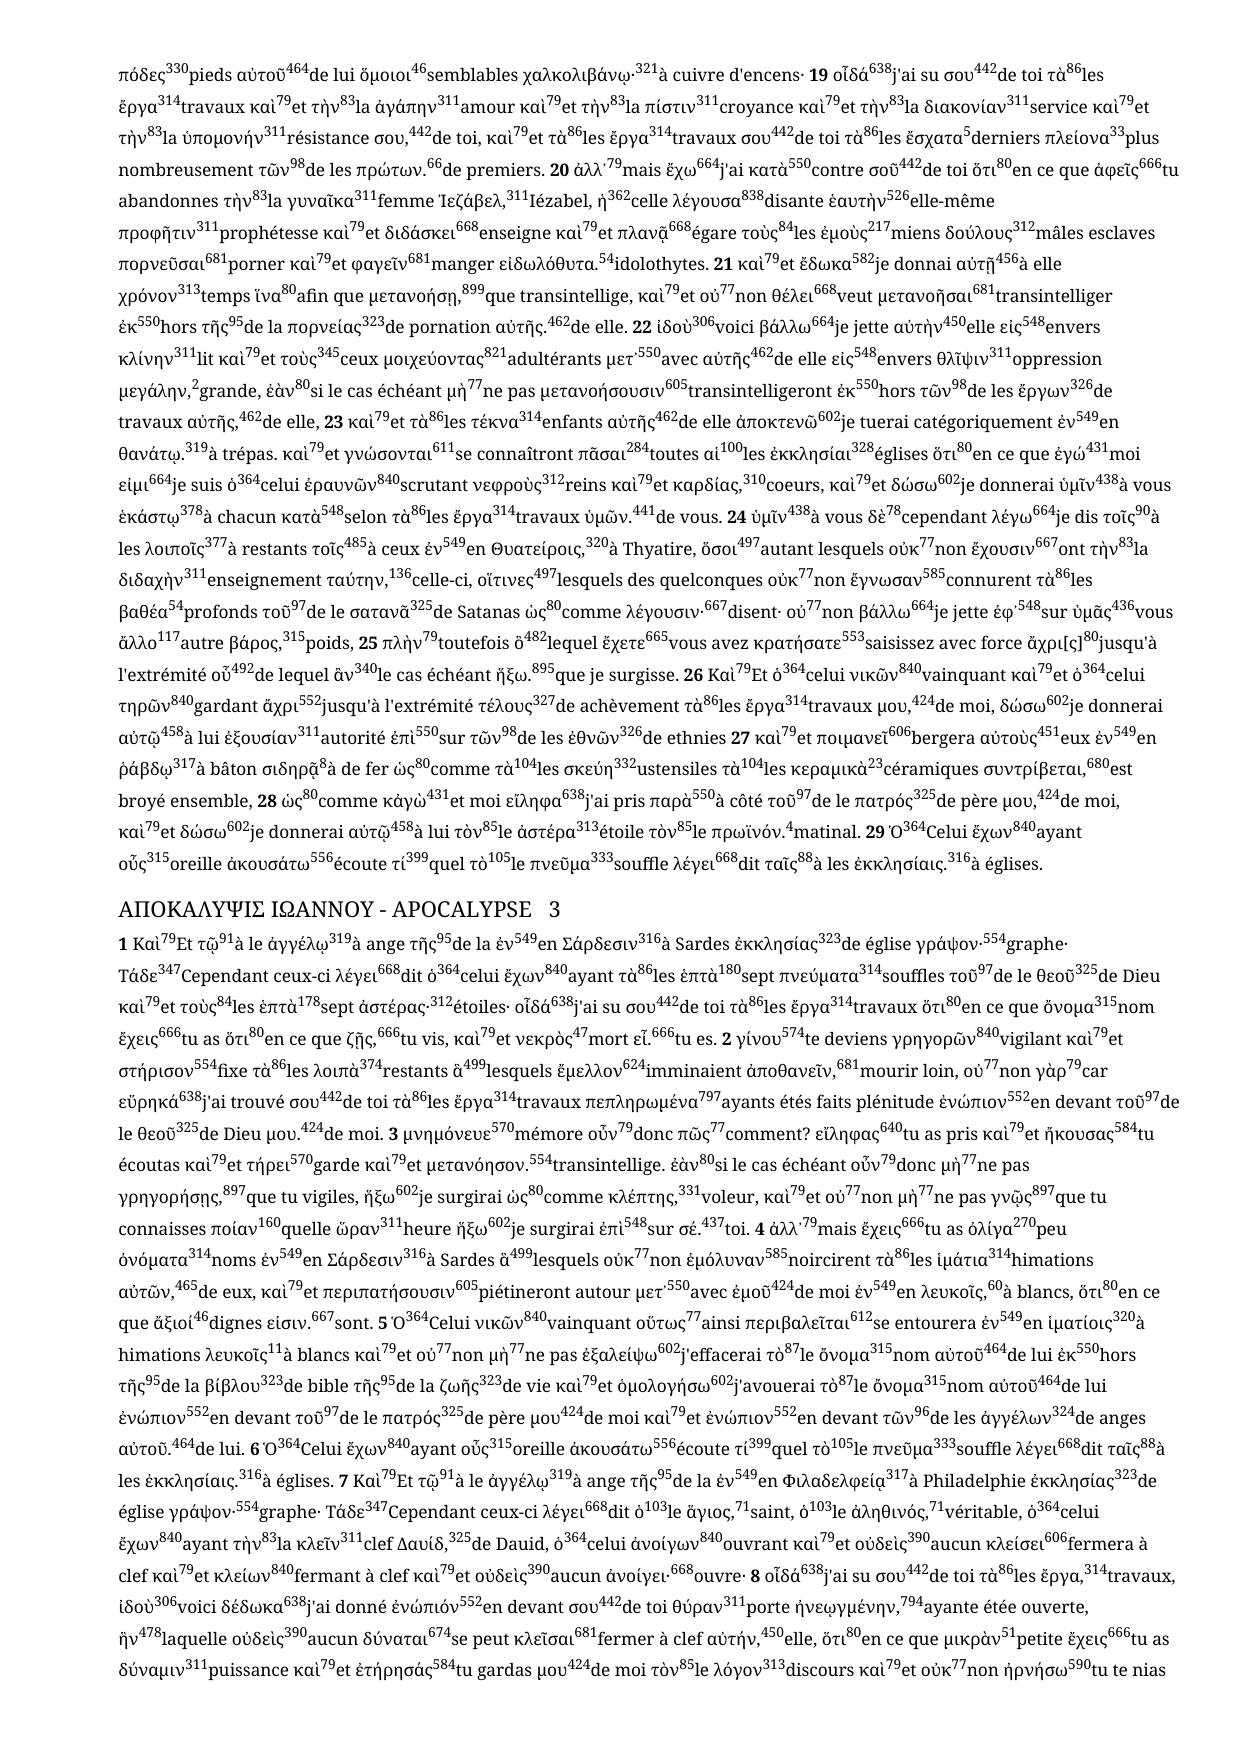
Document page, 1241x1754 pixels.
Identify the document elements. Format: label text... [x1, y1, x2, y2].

text 1 Καὶ79Et τῷ91à le ἀγγέλῳ319à ange τῆς95de la ἐν549en Σάρδεσιν316à Sardes ἐκκλησίας323de église γράψον·554graphe· Τάδε347Cependant ceux-ci λέγει668dit ὁ364celui ἔχων840ayant τὰ86les ἑπτὰ180sept πνεύματα314souffles τοῦ97de le θεοῦ325de Dieu καὶ79et τοὺς84les ἑπτὰ178sept ἀστέρας·312étoiles· οἶδά638j'ai su σου442de toi τὰ86les ἔργα314travaux ὅτι80en ce que ὄνομα315nom ἔχεις666tu as ὅτι80en ce que ζῇς,666tu vis, καὶ79et νεκρὸς47mort εἶ.666tu es. 2 γίνου574te deviens γρηγορῶν840vigilant καὶ79et στήρισον554fixe τὰ86les λοιπὰ374restants ἃ499lesquels ἔμελλον624imminaient ἀποθανεῖν,681mourir loin, οὐ77non γὰρ79car εὕρηκά638j'ai trouvé σου442de toi τὰ86les ἔργα314travaux πεπληρωμένα797ayants étés faits plénitude ἐνώπιον552en devant τοῦ97de le θεοῦ325de Dieu μου.424de moi. 3 μνημόνευε570mémore οὖν79donc πῶς77comment? εἴληφας640tu as pris καὶ79et ἤκουσας584tu écoutas καὶ79et τήρει570garde καὶ79et μετανόησον.554transintellige. ἐὰν80si le cas échéant οὖν79donc μὴ77ne pas γρηγορήσῃς,897que tu vigiles, ἥξω602je surgirai ὡς80comme κλέπτης,331voleur, καὶ79et οὐ77non μὴ77ne pas γνῷς897que tu connaisses ποίαν160quelle ὥραν311heure ἥξω602je surgirai ἐπὶ548sur σέ.437toi. 4 ἀλλ᾽79mais ἔχεις666tu as ὀλίγα270peu ὀνόματα314noms ἐν549en Σάρδεσιν316à Sardes ἃ499lesquels οὐκ77non ἐμόλυναν585noircirent τὰ86les ἱμάτια314himations αὐτῶν,465de eux, καὶ79et περιπατήσουσιν605piétineront autour μετ᾽550avec ἐμοῦ424de moi ἐν549en λευκοῖς,60à blancs, ὅτι80en ce que ἄξιοί46dignes εἰσιν.667sont. 5 Ὁ364Celui νικῶν840vainquant οὕτως77ainsi περιβαλεῖται612se entourera ἐν549en ἱματίοις320à himations λευκοῖς11à blancs καὶ79et οὐ77non μὴ77ne pas ἐξαλείψω602j'effacerai τὸ87le ὄνομα315nom αὐτοῦ464de lui ἐκ550hors τῆς95de la βίβλου323de bible τῆς95de la ζωῆς323de vie καὶ79et ὁμολογήσω602j'avouerai τὸ87le ὄνομα315nom αὐτοῦ464de lui ἐνώπιον552en devant τοῦ97de le πατρός325de père μου424de moi καὶ79et ἐνώπιον552en devant τῶν96de les ἀγγέλων324de anges αὐτοῦ.464de lui. 6 Ὁ364Celui ἔχων840ayant οὖς315oreille ἀκουσάτω556écoute τί399quel τὸ105le πνεῦμα333souffle λέγει668dit ταῖς88à les ἐκκλησίαις.316à églises. 7 Καὶ79Et τῷ91à le ἀγγέλῳ319à ange τῆς95de la ἐν549en Φιλαδελφείᾳ317à Philadelphie ἐκκλησίας323de église γράψον·554graphe· Τάδε347Cependant ceux-ci λέγει668dit ὁ103le ἅγιος,71saint, ὁ103le ἀληθινός,71véritable, ὁ364celui ἔχων840ayant τὴν83la κλεῖν311clef Δαυίδ,325de Dauid, ὁ364celui ἀνοίγων840ouvrant καὶ79et οὐδεὶς390aucun κλείσει606fermera à clef καὶ79et κλείων840fermant à clef καὶ79et οὐδεὶς390aucun ἀνοίγει·668ouvre· 8 οἶδά638j'ai su σου442de toi τὰ86les ἔργα,314travaux, ἰδοὺ306voici δέδωκα638j'ai donné ἐνώπιόν552en devant σου442de toi θύραν311porte ἠνεῳγμένην,794ayante étée ouverte, ἣν478laquelle οὐδεὶς390aucun δύναται674se peut κλεῖσαι681fermer à clef αὐτήν,450elle, ὅτι80en ce que μικρὰν51petite ἔχεις666tu as δύναμιν311puissance καὶ79et ἐτήρησάς584tu gardas μου424de moi τὸν85le λόγον313discours καὶ79et οὐκ77non ἠρνήσω590tu te nias τὸ87le ὄνομά315nom μου.424de moi. 9 ἰδοὺ306voici διδῶ917que je donne ἐκ550hors τῆς95de la συναγωγῆς323de synagogue τοῦ97de le σατανᾶ325de Satanas τῶν357de ceux λεγόντων833de disants ἑαυτοὺς527eux-mêmes Ἰουδαίους31Ioudaiens εἶναι,689être, καὶ79et οὐκ77non εἰσὶν667sont ἀλλὰ79mais ψεύδονται.673se mentent. ἰδοὺ306voici ποιήσω602je ferai αὐτοὺς451eux ἵνα80afin que ἥξουσιν605surgiront καὶ79et προσκυνήσουσιν605prosterneront vers ἐνώπιον552en devant τῶν96de les ποδῶν324de pieds σου442de toi καὶ79et γνῶσιν898que connaissent ὅτι80en ce que ἐγὼ431moi ἠγάπησά582j'aimai σε.437toi. 10 ὅτι80en ce que ἐτήρησας584tu gardas τὸν85le λόγον313discours τῆς95de la ὑπομονῆς323de résistance μου,424de moi, κἀγώ431et moi σε437toi τηρήσω602je garderai ἐκ550hors τῆς95de la ὥρας323de heure τοῦ97de le πειρασμοῦ325de tentation τῆς356de celle μελλούσης832de imminante ἔρχεσθαι690se venir ἐπὶ550sur τῆς95de la οἰκουμένης323de écoumène ὅλης279de toute entière πειράσαι681mettre en tentation τοὺς345ceux κατοικοῦντας821établissants maison d'habitation ἐπὶ550sur τῆς95de la γῆς.323de terre. 11 ἔρχομαι670je me viens ταχύ·77promptement· κράτει570saisis avec force ὃ482lequel ἔχεις,666tu as, ἵνα80afin que μηδεὶς390ne pas un λάβῃ899que prenne τὸν85le στέφανόν313couronne σου.442de toi. 12 Ὁ364Celui νικῶν840vainquant ποιήσω602je ferai αὐτὸν452lui στῦλον313pilier ἐν549en τῷ91à le ναῷ319à temple τοῦ97de le θεοῦ325de Dieu μου424de moi καὶ79et ἔξω77au-dehors οὐ77non μὴ77ne pas ἐξέλθῃ899que sorte ἔτι77encore καὶ79et γράψω602je grapherai ἐπ᾽548sur αὐτὸν452lui τὸ87le ὄνομα315nom τοῦ97de le θεοῦ325de Dieu μου424de moi καὶ79et τὸ87le ὄνομα315nom τῆς95de la πόλεως323de cité τοῦ97de le θεοῦ325de Dieu μου,424de moi, τῆς95de la καινῆς14de nouvelle Ἰερουσαλὴμ323de Ierousalem ἡ362celle καταβαίνουσα838descendante ἐκ550hors τοῦ97de le οὐρανοῦ325de ciel ἀπὸ550au loin τοῦ97de le θεοῦ325de Dieu μου,424de moi, καὶ79et τὸ87le ὄνομά315nom μου424de moi τὸ87le καινόν.6nouveau. 13 Ὁ364Celui ἔχων840ayant οὖς315oreille ἀκουσάτω556écoute τί399quel τὸ105le πνεῦμα333souffle λέγει668dit ταῖς88à les ἐκκλησίαις.316à églises. 14 Καὶ79Et τῷ91à le ἀγγέλῳ319à ange τῆς95de la ἐν549en Λαοδικείᾳ317à Laodicée ἐκκλησίας323de église γράψον·554graphe· Τάδε347Cependant ceux-ci λέγει668dit ὁ103le ἀμήν,304amen, ὁ103le μάρτυς331témoin ὁ103le πιστὸς22croyable καὶ79et ἀληθινός,22véritable, ἡ101la ἀρχὴ329origine τῆς95de la κτίσεως323de création τοῦ97de le θεοῦ·325de Dieu· 15 οἶδά638j'ai su σου442de toi τὰ86les ἔργα314travaux ὅτι80en ce que οὔτε79ni ψυχρὸς71froid εἶ666tu es οὔτε79ni ζεστός.71chaud. ὄφελον340dûment ψυχρὸς71froid ἦς623tu étais ἢ79ou ζεστός.71chaud. 16 οὕτως77ainsi ὅτι80en ce que χλιαρὸς47tiède εἶ666tu es καὶ79et οὔτε79ni ζεστὸς71chaud οὔτε79ni ψυχρός,71froid, μέλλω664j'immine σε437toi ἐμέσαι681vomir ἐκ550hors τοῦ99de le στόματός327de bouche μου.424de moi. 17 ὅτι80en ce que λέγεις666tu dis ὅτι80en ce que πλούσιός47riche εἰμι664je suis καὶ79et πεπλούτηκα638j'ai été riche καὶ79et οὐδὲν375aucun χρείαν311besoin ἔχω,664j'ai, καὶ79et οὐκ77non οἶδας640tu as su ὅτι80en ce que σὺ448toi εἶ666tu es ὁ103le ταλαίπωρος71misérable καὶ79et ἐλεεινὸς71pitoyable καὶ79et πτωχὸς71pauvre καὶ79et τυφλὸς71aveugle καὶ79et γυμνός,71nu, 18 συμβουλεύω664je conseille σοι439à toi ἀγοράσαι681acheter à l'agora παρ᾽550à côté ἐμοῦ424de moi χρυσίον315objet d'or πεπυρωμένον798ayant été brûlé au feu ἐκ550hors πυρὸς327de feu ἵνα80afin que πλουτήσῃς,897que tu sois riche, καὶ79et ἱμάτια314himations λευκὰ5blancs ἵνα80afin que περιβάλῃ903que tu te entoures καὶ79et μὴ77ne pas φανερωθῇ911que soit rendu visible ἡ101la αἰσχύνη329honte τῆς95de la γυμνότητός323de nudité σου,442de toi, καὶ79et κολλ[ο]ύριον315collyre ἐγχρῖσαι681enduire dans τοὺς84les ὀφθαλμούς312yeux σου442de toi ἵνα80afin que βλέπῃς.919que tu regardes. 19 ἐγὼ431moi ὅσους479autant lesquels ἐὰν340si le cas échéant φιλῶ917que j'affectionne ἐλέγχω664je réfute καὶ79et παιδεύω·664j'éduque· ζήλευε570zéle οὖν79donc καὶ79et μετανόησον.554transintellige. 20 Ἰδοὺ306Voici ἕστηκα638j'ai dressé ἐπὶ548sur τὴν83la θύραν311porte καὶ79et κρούω·664je toque· ἐάν80si le cas échéant τις390un quelconque ἀκούσῃ899que écoute τῆς95de la φωνῆς323de voix μου424de moi καὶ79et ἀνοίξῃ899que ouvre τὴν83la θύραν,311porte, [καὶ]77[aussi] εἰσελεύσομαι608je me viendrai à l'intérieur πρὸς548vers αὐτὸν452lui καὶ79et δειπνήσω602je dînerai μετ᾽550avec αὐτοῦ464de lui καὶ79et αὐτὸς469lui μετ᾽550avec ἐμοῦ.424de moi. 21 Ὁ364Celui νικῶν840vainquant δώσω602je donnerai αὐτῷ458à lui καθίσαι681asseoir μετ᾽550avec ἐμοῦ424de moi ἐν549en τῷ91à le θρόνῳ319à trône μου,424de moi, ὡς80comme κἀγὼ431et moi ἐνίκησα582je vainquis καὶ79et ἐκάθισα582j'assis μετὰ550avec τοῦ97de le πατρός325de père μου424de moi ἐν549en τῷ91à le θρόνῳ319à trône αὐτοῦ.464de lui. 22 Ὁ364Celui ἔχων840ayant οὖς315oreille ἀκουσάτω556écoute τί399quel τὸ105le πνεῦμα333souffle λέγει668dit ταῖς88à les ἐκκλησίαις.316à églises. [118, 928, 1181, 1682]
text ΑΠΟΚΑΛΥΨΙΣ ΙΩΑΝΝΟΥ - APOCALYPSE 3 [118, 894, 1181, 924]
text 1 Τῷ91à Le ἀγγέλῳ319à ange τῆς95de la ἐν549en Ἐφέσῳ317à Éphèse ἐκκλησίας323de église γράψον·554graphe· Τάδε347Cependant ceux-ci λέγει668dit ὁ364celui κρατῶν840saisissant avec force τοὺς84les ἑπτὰ178sept ἀστέρας312étoiles ἐν549en τῇ89à la δεξιᾷ57à droite αὐτοῦ,464de lui, ὁ364celui περιπατῶν840piétinant autour ἐν549en μέσῳ61à au milieu τῶν94de les ἑπτὰ188de sept λυχνιῶν322de chandeliers τῶν94de les χρυσῶν·13de d'ors· 2 οἶδα638j'ai su τὰ86les ἔργα314travaux σου442de toi καὶ79et τὸν85le κόπον313frappement καὶ79et τὴν83la ὑπομονήν311résistance σου442de toi καὶ79et ὅτι80en ce que οὐ77non δύνῃ672tu te peux βαστάσαι681mettre en charge κακούς,52malicieux, καὶ79et ἐπείρασας584tu mis en tentation τοὺς345ceux λέγοντας821disants ἑαυτοὺς527eux-mêmes ἀποστόλους312envoyés καὶ79et οὐκ77non εἰσὶν667sont καὶ79et εὗρες584tu trouvas αὐτοὺς451eux ψευδεῖς,31menteurs, 3 καὶ79et ὑπομονὴν311résistance ἔχεις666tu as καὶ79et ἐβάστασας584tu mis en charge διὰ548par le fait de τὸ87le ὄνομά315nom μου424de moi καὶ79et οὐ77non κεκοπίακες.782ayants peinés. 4 ἀλλ᾽79mais ἔχω664j'ai κατὰ550contre σοῦ442de toi ὅτι80en ce que τὴν83la ἀγάπην311amour σου442de toi τὴν83la πρώτην2première ἀφῆκες.623tu abandonnais. 5 μνημόνευε570mémore οὖν79donc πόθεν77d'où? πέπτωκας640tu as tombé καὶ79et μετανόησον554transintellige καὶ79et τὰ86les πρῶτα203premiers ἔργα314travaux ποίησον·554fais· εἰ80si δὲ78cependant μή,77ne pas, ἔρχομαί670je me viens σοι439à toi καὶ79et κινήσω602je bougerai τὴν83la λυχνίαν311chandelier σου442de toi ἐκ550hors τοῦ97de le τόπου325de lieu αὐτῆς,462de elle, ἐὰν80si le cas échéant μὴ77ne pas μετανοήσῃς.897que tu transintelliges. 6 ἀλλὰ79mais τοῦτο348ce-ci ἔχεις,666tu as, ὅτι80en ce que μισεῖς666tu hais τὰ86les ἔργα314travaux τῶν96de les Νικολαϊτῶν324de Nikolaïtes ἃ481lesquels κἀγὼ431et moi μισῶ.664je hais. 7 Ὁ364Celui ἔχων840ayant οὖς315oreille ἀκουσάτω556écoute τί399quel τὸ105le πνεῦμα333souffle λέγει668dit ταῖς88à les ἐκκλησίαις.316à églises. Τῷ352à Celui νικῶντι828à vainquant δώσω602je donnerai αὐτῷ458à lui φαγεῖν681manger ἐκ550hors τοῦ99de le ξύλου327de bois τῆς95de la ζωῆς,323de vie, ὅ500lequel ἐστιν668est ἐν549en τῷ91à le παραδείσῳ319à paradis τοῦ97de le θεοῦ.325de Dieu. 8 Καὶ79Et τῷ91à le ἀγγέλῳ319à ange τῆς95de la ἐν549en Σμύρνῃ317à Smyrne ἐκκλησίας323de église γράψον·554graphe· Τάδε347Cependant ceux-ci λέγει668dit ὁ103le πρῶτος71premier καὶ79et ὁ103le ἔσχατος,71dernier, ὃς498lequel ἐγένετο592se devint νεκρὸς47mort καὶ79et ἔζησεν·586vécut· 9 οἶδά638j'ai su σου442de toi τὴν83la θλῖψιν311oppression καὶ79et τὴν83la πτωχείαν,311pauvreté, ἀλλὰ79mais πλούσιος47riche εἶ,666tu es, καὶ79et τὴν83la βλασφημίαν311blasphémie ἐκ550hors τῶν357de ceux λεγόντων833de disants Ἰουδαίους31Ioudaiens εἶναι689être ἑαυτοὺς527eux-mêmes καὶ79et οὐκ77non εἰσὶν667sont ἀλλὰ79mais συναγωγὴ329synagogue τοῦ97de le σατανᾶ.325de Satanas. 10 μηδὲν375ne pas un φοβοῦ574te effraie ἃ481lesquels μέλλεις666tu immines πάσχειν.689souffrir. ἰδοὺ306voici μέλλει668immine βάλλειν689jeter ὁ103le διάβολος71diable ἐξ550hors ὑμῶν441de vous εἰς548envers φυλακὴν311gardiennage ἵνα80afin que πειρασθῆτε908que vous soyez mis en tentation καὶ79et ἕξετε603vous aurez θλῖψιν311oppression ἡμερῶν322de journées δέκα.188de dix. γίνου574te deviens πιστὸς47croyable ἄχρι552jusqu'à l'extrémité θανάτου,325de trépas, καὶ79et δώσω602je donnerai σοι439à toi τὸν85le στέφανον313couronne τῆς95de la ζωῆς.323de vie. 11 Ὁ364Celui ἔχων840ayant οὖς315oreille ἀκουσάτω556écoute τί399quel τὸ105le πνεῦμα333souffle λέγει668dit ταῖς88à les ἐκκλησίαις.316à églises. Ὁ364Celui νικῶν840vainquant οὐ77non μὴ77ne pas ἀδικηθῇ911que soit fait injustice ἐκ550hors τοῦ97de le θανάτου325de trépas τοῦ97de le δευτέρου.210de deuxième. 12 Καὶ79Et τῷ91à le ἀγγέλῳ319à ange τῆς95de la ἐν549en Περγάμῳ317à Pergame ἐκκλησίας323de église γράψον·554graphe· Τάδε347Cependant ceux-ci λέγει668dit ὁ364celui ἔχων840ayant τὴν83la ῥομφαίαν311rhomphaia τὴν83la δίστομον2double tranchante τὴν83la ὀξεῖαν·2acérée· 13 οἶδα638j'ai su ποῦ77où? κατοικεῖς,666tu établis maison d'habitation, ὅπου77là où ὁ103le θρόνος331trône τοῦ97de le σατανᾶ,325de Satanas, καὶ79et κρατεῖς666tu saisis avec force τὸ87le ὄνομά315nom μου424de moi καὶ79et οὐκ77non ἠρνήσω590tu te nias τὴν83la πίστιν311croyance μου424de moi καὶ77aussi ἐν549en ταῖς88à les ἡμέραις316à journées Ἀντιπᾶς331Antipas ὁ103le μάρτυς331témoin μου424de moi ὁ103le πιστός71croyable μου,424de moi, ὃς498lequel ἀπεκτάνθη600fut tué catégoriquement παρ᾽549à côté ὑμῖν,438à vous, ὅπου77là où ὁ103le σατανᾶς331Satanas κατοικεῖ.668établit maison d'habitation. 14 ἀλλ᾽79mais ἔχω664j'ai κατὰ550contre σοῦ442de toi ὀλίγα374peu ὅτι80en ce que ἔχεις666tu as ἐκεῖ77là κρατοῦντας821saisissants avec force τὴν83la διδαχὴν311enseignement Βαλαάμ,325de Balaam, ὃς498lequel ἐδίδασκεν625enseignait τῷ91à le Βαλὰκ319à Balak βαλεῖν681jeter σκάνδαλον315scandale ἐνώπιον552en devant τῶν96de les υἱῶν324de fils Ἰσραὴλ325de Israël φαγεῖν681manger εἰδωλόθυτα54idolothytes καὶ79et πορνεῦσαι.681porner. 15 οὕτως77ainsi ἔχεις666tu as καὶ77aussi σὺ448toi κρατοῦντας821saisissants avec force τὴν83la διδαχὴν311enseignement [τῶν]96[de les] Νικολαϊτῶν324de Nikolaïtes ὁμοίως.77semblablement. 16 μετανόησον554transintellige οὖν·79donc· εἰ80si δὲ78cependant μή,77ne pas, ἔρχομαί670je me viens σοι439à toi ταχὺ77promptement καὶ79et πολεμήσω602je guerroierai μετ᾽550avec αὐτῶν463de eux ἐν549en τῇ89à la ῥομφαίᾳ317à rhomphaia τοῦ99de le στόματός327de bouche μου.424de moi. 17 Ὁ364Celui ἔχων840ayant οὖς315oreille ἀκουσάτω556écoute τί399quel τὸ105le πνεῦμα333souffle λέγει668dit ταῖς88à les ἐκκλησίαις.316à églises. Τῷ352à Celui νικῶντι828à vainquant δώσω602je donnerai αὐτῷ458à lui τοῦ99de le μάννα327de manne τοῦ360de ce κεκρυμμένου809de ayant été caché καὶ79et δώσω602je donnerai αὐτῷ458à lui ψῆφον311caillou lisse λευκήν,2blanche, καὶ79et ἐπὶ548sur τὴν83la ψῆφον311caillou lisse ὄνομα315nom καινὸν6nouveau γεγραμμένον798ayant été graphé ὃ482lequel οὐδεὶς390aucun οἶδεν642a su εἰ551si μὴ77ne pas ὁ364celui λαμβάνων.840prenant. 18 Καὶ79Et τῷ91à le ἀγγέλῳ319à ange τῆς95de la ἐν549en Θυατείροις320à Thyatire ἐκκλησίας323de église γράψον·554graphe· Τάδε347Cependant ceux-ci λέγει668dit ὁ103le υἱὸς331fils τοῦ97de le θεοῦ,325de Dieu, ὁ364celui ἔχων840ayant τοὺς84les ὀφθαλμοὺς312yeux αὐτοῦ464de lui ὡς80comme φλόγα311flamme πυρὸς327de feu καὶ79et οἱ102les πόδες330pieds αὐτοῦ464de lui ὅμοιοι46semblables χαλκολιβάνῳ·321à cuivre d'encens· 19 οἶδά638j'ai su σου442de toi τὰ86les ἔργα314travaux καὶ79et τὴν83la ἀγάπην311amour καὶ79et τὴν83la πίστιν311croyance καὶ79et τὴν83la διακονίαν311service καὶ79et τὴν83la ὑπομονήν311résistance σου,442de toi, καὶ79et τὰ86les ἔργα314travaux σου442de toi τὰ86les ἔσχατα5derniers πλείονα33plus nombreusement τῶν98de les πρώτων.66de premiers. 20 ἀλλ᾽79mais ἔχω664j'ai κατὰ550contre σοῦ442de toi ὅτι80en ce que ἀφεῖς666tu abandonnes τὴν83la γυναῖκα311femme Ἰεζάβελ,311Iézabel, ἡ362celle λέγουσα838disante ἑαυτὴν526elle-même προφῆτιν311prophétesse καὶ79et διδάσκει668enseigne καὶ79et πλανᾷ668égare τοὺς84les ἐμοὺς217miens δούλους312mâles esclaves πορνεῦσαι681porner καὶ79et φαγεῖν681manger εἰδωλόθυτα.54idolothytes. 21 καὶ79et ἔδωκα582je donnai αὐτῇ456à elle χρόνον313temps ἵνα80afin que μετανοήσῃ,899que transintellige, καὶ79et οὐ77non θέλει668veut μετανοῆσαι681transintelliger ἐκ550hors τῆς95de la πορνείας323de pornation αὐτῆς.462de elle. 22 ἰδοὺ306voici βάλλω664je jette αὐτὴν450elle εἰς548envers κλίνην311lit καὶ79et τοὺς345ceux μοιχεύοντας821adultérants μετ᾽550avec αὐτῆς462de elle εἰς548envers θλῖψιν311oppression μεγάλην,2grande, ἐὰν80si le cas échéant μὴ77ne pas μετανοήσουσιν605transintelligeront ἐκ550hors τῶν98de les ἔργων326de travaux αὐτῆς,462de elle, 23 καὶ79et τὰ86les τέκνα314enfants αὐτῆς462de elle ἀποκτενῶ602je tuerai catégoriquement ἐν549en θανάτῳ.319à trépas. καὶ79et γνώσονται611se connaîtront πᾶσαι284toutes αἱ100les ἐκκλησίαι328églises ὅτι80en ce que ἐγώ431moi εἰμι664je suis ὁ364celui ἐραυνῶν840scrutant νεφροὺς312reins καὶ79et καρδίας,310coeurs, καὶ79et δώσω602je donnerai ὑμῖν438à vous ἑκάστῳ378à chacun κατὰ548selon τὰ86les ἔργα314travaux ὑμῶν.441de vous. 24 ὑμῖν438à vous δὲ78cependant λέγω664je dis τοῖς90à les λοιποῖς377à restants τοῖς485à ceux ἐν549en Θυατείροις,320à Thyatire, ὅσοι497autant lesquels οὐκ77non ἔχουσιν667ont τὴν83la διδαχὴν311enseignement ταύτην,136celle-ci, οἵτινες497lesquels des quelconques οὐκ77non ἔγνωσαν585connurent τὰ86les βαθέα54profonds τοῦ97de le σατανᾶ325de Satanas ὡς80comme λέγουσιν·667disent· οὐ77non βάλλω664je jette ἐφ᾽548sur ὑμᾶς436vous ἄλλο117autre βάρος,315poids, 25 πλὴν79toutefois ὃ482lequel ἔχετε665vous avez κρατήσατε553saisissez avec force ἄχρι[ς]80jusqu'à l'extrémité οὗ492de lequel ἂν340le cas échéant ἥξω.895que je surgisse. 26 Καὶ79Et ὁ364celui νικῶν840vainquant καὶ79et ὁ364celui τηρῶν840gardant ἄχρι552jusqu'à l'extrémité τέλους327de achèvement τὰ86les ἔργα314travaux μου,424de moi, δώσω602je donnerai αὐτῷ458à lui ἐξουσίαν311autorité ἐπὶ550sur τῶν98de les ἐθνῶν326de ethnies 27 καὶ79et ποιμανεῖ606bergera αὐτοὺς451eux ἐν549en ῥάβδῳ317à bâton σιδηρᾷ8à de fer ὡς80comme τὰ104les σκεύη332ustensiles τὰ104les κεραμικὰ23céramiques συντρίβεται,680est broyé ensemble, 28 ὡς80comme κἀγὼ431et moi εἴληφα638j'ai pris παρὰ550à côté τοῦ97de le πατρός325de père μου,424de moi, καὶ79et δώσω602je donnerai αὐτῷ458à lui τὸν85le ἀστέρα313étoile τὸν85le πρωϊνόν.4matinal. 29 Ὁ364Celui ἔχων840ayant οὖς315oreille ἀκουσάτω556écoute τί399quel τὸ105le πνεῦμα333souffle λέγει668dit ταῖς88à les ἐκκλησίαις.316à églises. [118, 59, 1181, 876]
